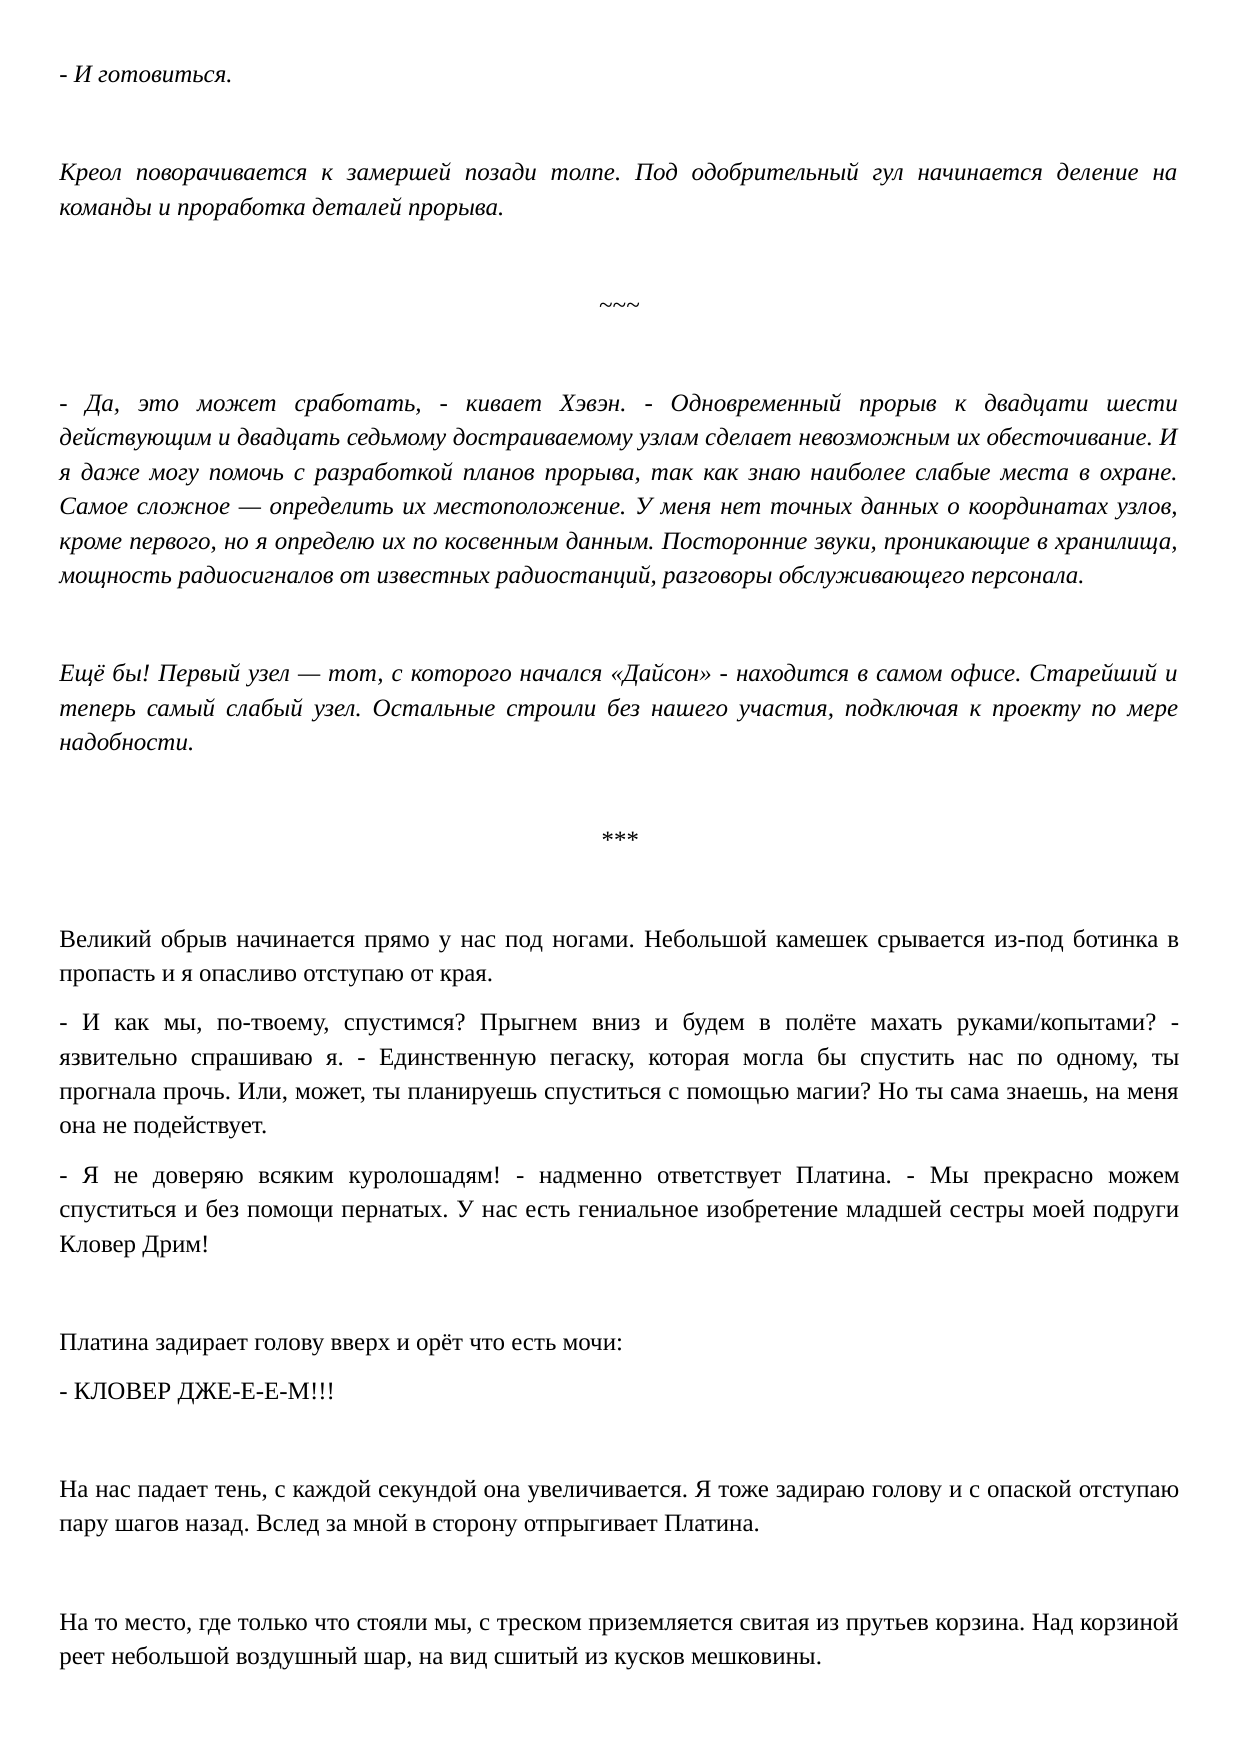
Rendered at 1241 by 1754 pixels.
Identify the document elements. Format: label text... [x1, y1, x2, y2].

text - И как мы, по-твоему, спустимся? Прыгнем вниз и будем в полёте махать руками/копытами? - язвительно спрашиваю я. - Единственную пегаску, которая могла бы спустить нас по одному, ты прогнала прочь. Или, может, ты планируешь спуститься с помощью магии? Но ты сама знаешь, на меня она не подействует. [59, 1007, 1181, 1139]
text Ещё бы! Первый узел — тот, с которого начался «Дайсон» - находится в самом офисе. Старейший и теперь самый слабый узел. Остальные строили без нашего участия, подключая к проекту по мере надобности. [59, 658, 1181, 756]
text - Да, это может сработать, - кивает Хэвэн. - Одновременный прорыв к двадцати шести действующим и двадцать седьмому достраиваемому узлам сделает невозможным их обесточивание. И я даже могу помочь с разработкой планов прорыва, так как знаю наиболее слабые места в охране. Самое сложное — определить их местоположение. У меня нет точных данных о координатах узлов, кроме первого, но я определю их по косвенным данным. Посторонние звуки, проникающие в хранилища, мощность радиосигналов от известных радиостанций, разговоры обслуживающего персонала. [59, 388, 1181, 589]
text - И готовиться. [59, 59, 1181, 88]
text *** [59, 826, 1181, 854]
text Креол поворачивается к замершей позади толпе. Под одобрительный гул начинается деление на команды и проработка деталей прорыва. [59, 157, 1181, 220]
text Платина задирает голову вверх и орёт что есть мочи: [59, 1327, 1181, 1356]
text - Я не доверяю всяким куролошадям! - надменно ответствует Платина. - Мы прекрасно можем спуститься и без помощи пернатых. У нас есть гениальное изобретение младшей сестры моей подруги Кловер Дрим! [59, 1160, 1181, 1257]
text На нас падает тень, с каждой секундой она увеличивается. Я тоже задираю голову и с опаской отступаю пару шагов назад. Вслед за мной в сторону отпрыгивает Платина. [59, 1474, 1181, 1537]
text ~~~ [59, 290, 1181, 318]
text На то место, где только что стояли мы, с треском приземляется свитая из прутьев корзина. Над корзиной реет небольшой воздушный шар, на вид сшитый из кусков мешковины. [59, 1607, 1181, 1670]
text - КЛОВЕР ДЖЕ-Е-Е-М!!! [59, 1376, 1181, 1404]
text Великий обрыв начинается прямо у нас под ногами. Небольшой камешек срывается из-под ботинка в пропасть и я опасливо отступаю от края. [59, 924, 1181, 987]
